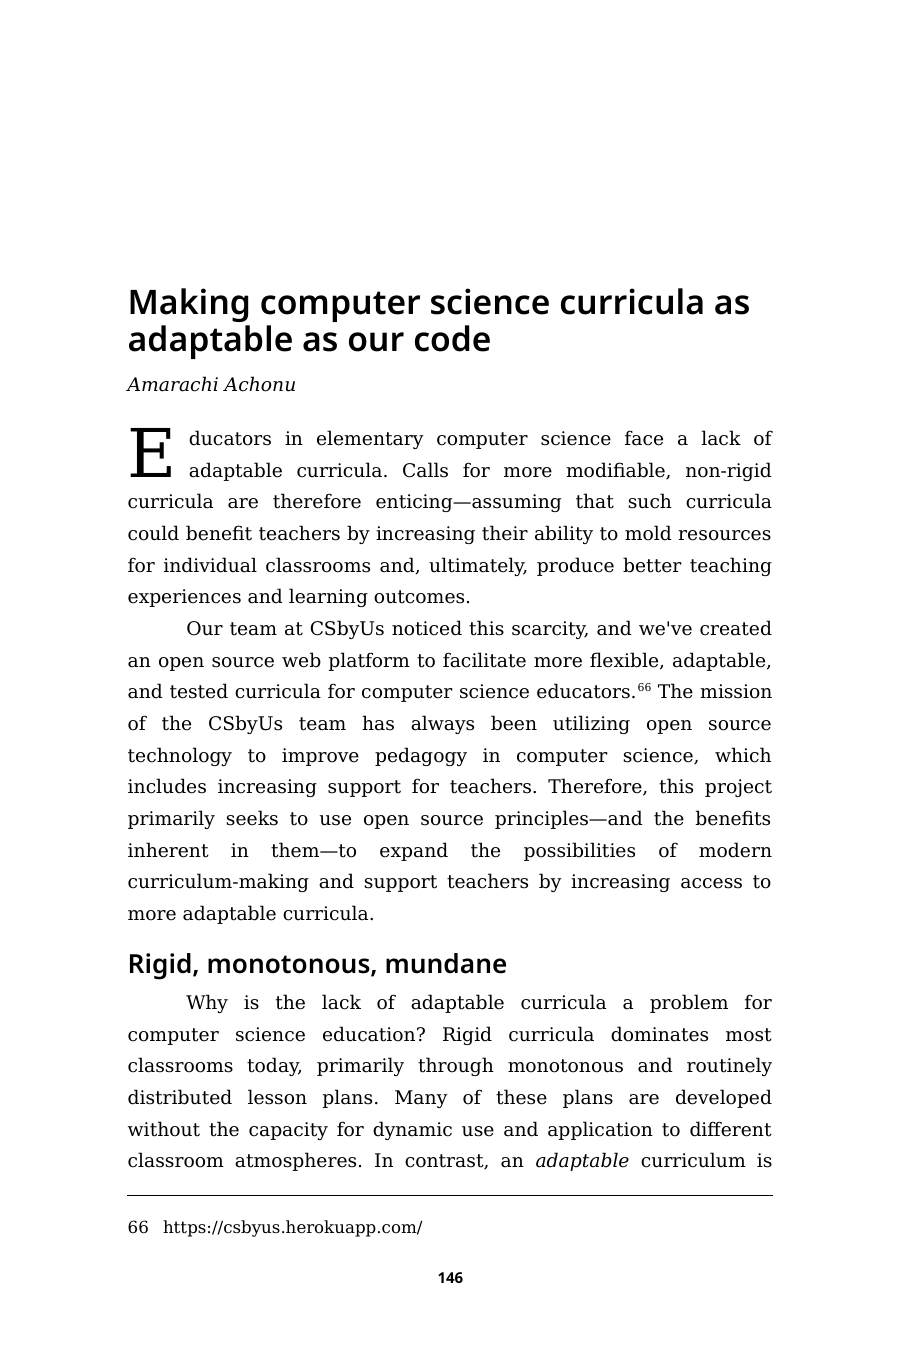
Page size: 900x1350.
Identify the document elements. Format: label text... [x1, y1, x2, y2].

subtitle Rigid, monotonous, mundane [127, 949, 772, 979]
text Educators in elementary computer science face a lack of adaptable curricula. Calls for more modifiable, non-rigid curricula are therefore enticing—assuming that such curricula could benefit teachers by increasing their ability to mold resources for individual classrooms and, ultimately, produce better teaching experiences and learning outcomes. [127, 428, 772, 608]
text https://csbyus.herokuapp.com/ [127, 1218, 772, 1237]
text Our team at CSbyUs noticed this scarcity, and we've created an open source web platform to facilitate more flexible, adaptable, and tested curricula for computer science educators. The mission of the CSbyUs team has always been utilizing open source technology to improve pedagogy in computer science, which includes increasing support for teachers. Therefore, this project primarily seeks to use open source principles—and the benefits inherent in them—to expand the possibilities of modern curriculum-making and support teachers by increasing access to more adaptable curricula. [127, 618, 772, 925]
text Amarachi Achonu [127, 374, 772, 396]
text Why is the lack of adaptable curricula a problem for computer science education? Rigid curricula dominates most classrooms today, primarily through monotonous and routinely distributed lesson plans. Many of these plans are developed without the capacity for dynamic use and application to different classroom atmospheres. In contrast, an adaptable curriculum is [127, 992, 772, 1172]
subtitle Making computer science curricula as adaptable as our code [127, 283, 772, 361]
